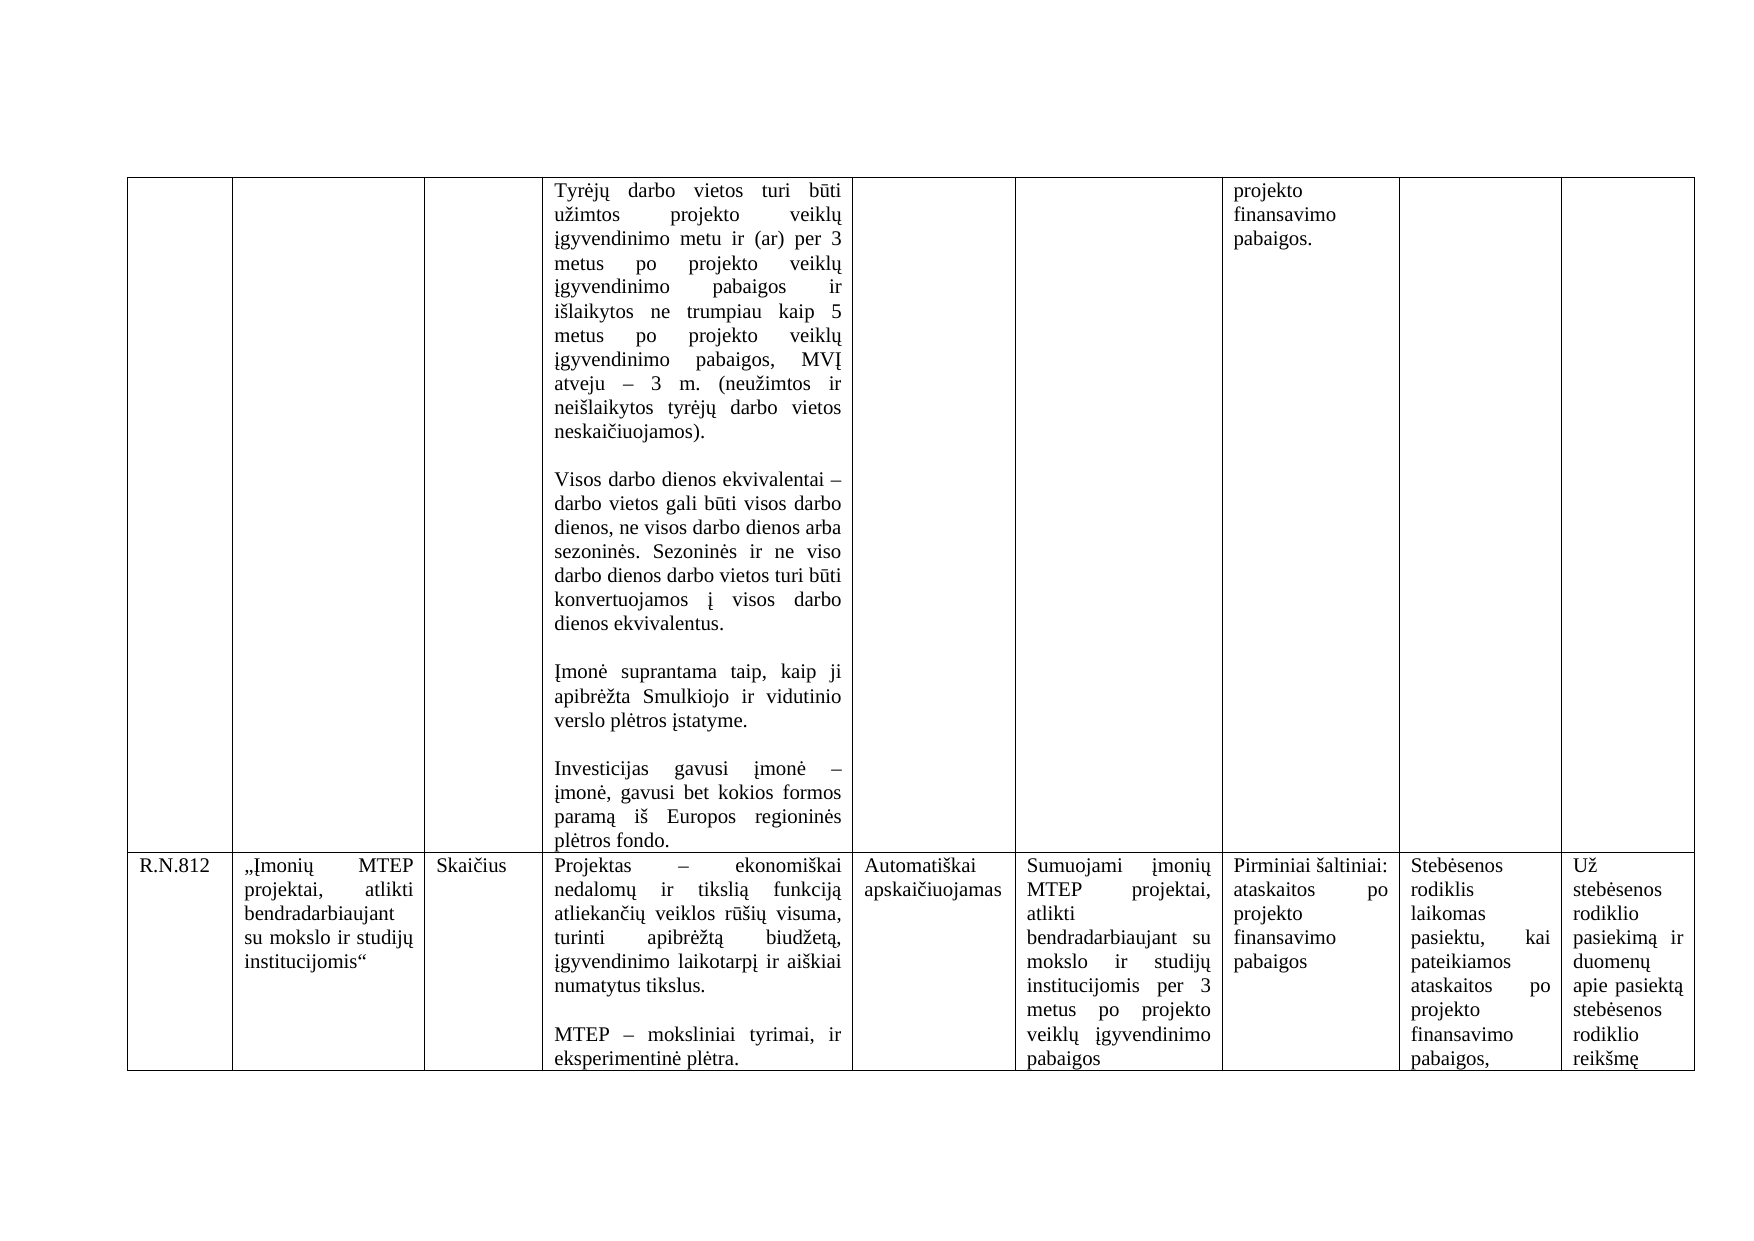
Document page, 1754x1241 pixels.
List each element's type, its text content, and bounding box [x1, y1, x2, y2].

table_cell [853, 178, 1015, 852]
table_cell Sumuojami įmonių MTEP projektai, atlikti bendradarbiaujant su mokslo ir studijų institucijomis per 3 metus po projekto veiklų įgyvendinimo pabaigos [1016, 853, 1222, 1069]
table_cell [233, 178, 424, 852]
table_cell Tyrėjų darbo vietos turi būti užimtos projekto veiklų įgyvendinimo metu ir (ar) per 3 metus po projekto veiklų įgyvendinimo pabaigos ir išlaikytos ne trumpiau kaip 5 metus po projekto veiklų įgyvendinimo pabaigos, MVĮ atveju – 3 m. (neužimtos ir neišlaikytos tyrėjų darbo vietos neskaičiuojamos). Visos darbo dienos ekvivalentai – darbo vietos gali būti visos darbo dienos, ne visos darbo dienos arba sezoninės. Sezoninės ir ne viso darbo dienos darbo vietos turi būti konvertuojamos į visos darbo dienos ekvivalentus. Įmonė suprantama taip, kaip ji apibrėžta Smulkiojo ir vidutinio verslo plėtros įstatyme. Investicijas gavusi įmonė – įmonė, gavusi bet kokios formos paramą iš Europos regioninės plėtros fondo. [543, 178, 852, 852]
table_cell Skaičius [425, 853, 542, 1069]
table_cell „Įmonių MTEP projektai, atlikti bendradarbiaujant su mokslo ir studijų institucijomis“ [233, 853, 424, 1069]
table_cell projekto finansavimo pabaigos. [1223, 178, 1399, 852]
table_cell [1016, 178, 1222, 852]
table_cell [1562, 178, 1694, 852]
table_cell [425, 178, 542, 852]
table_cell Projektas – ekonomiškai nedalomų ir tikslią funkciją atliekančių veiklos rūšių visuma, turinti apibrėžtą biudžetą, įgyvendinimo laikotarpį ir aiškiai numatytus tikslus. MTEP – moksliniai tyrimai, ir eksperimentinė plėtra. [543, 853, 852, 1069]
table_cell Už stebėsenos rodiklio pasiekimą ir duomenų apie pasiektą stebėsenos rodiklio reikšmę [1562, 853, 1694, 1069]
table_cell [1400, 178, 1561, 852]
table_cell Automatiškai apskaičiuojamas [853, 853, 1015, 1069]
table_cell [128, 178, 232, 852]
table_cell Pirminiai šaltiniai: ataskaitos po projekto finansavimo pabaigos [1223, 853, 1399, 1069]
table_cell Stebėsenos rodiklis laikomas pasiektu, kai pateikiamos ataskaitos po projekto finansavimo pabaigos, [1400, 853, 1561, 1069]
table_cell R.N.812 [128, 853, 232, 1069]
